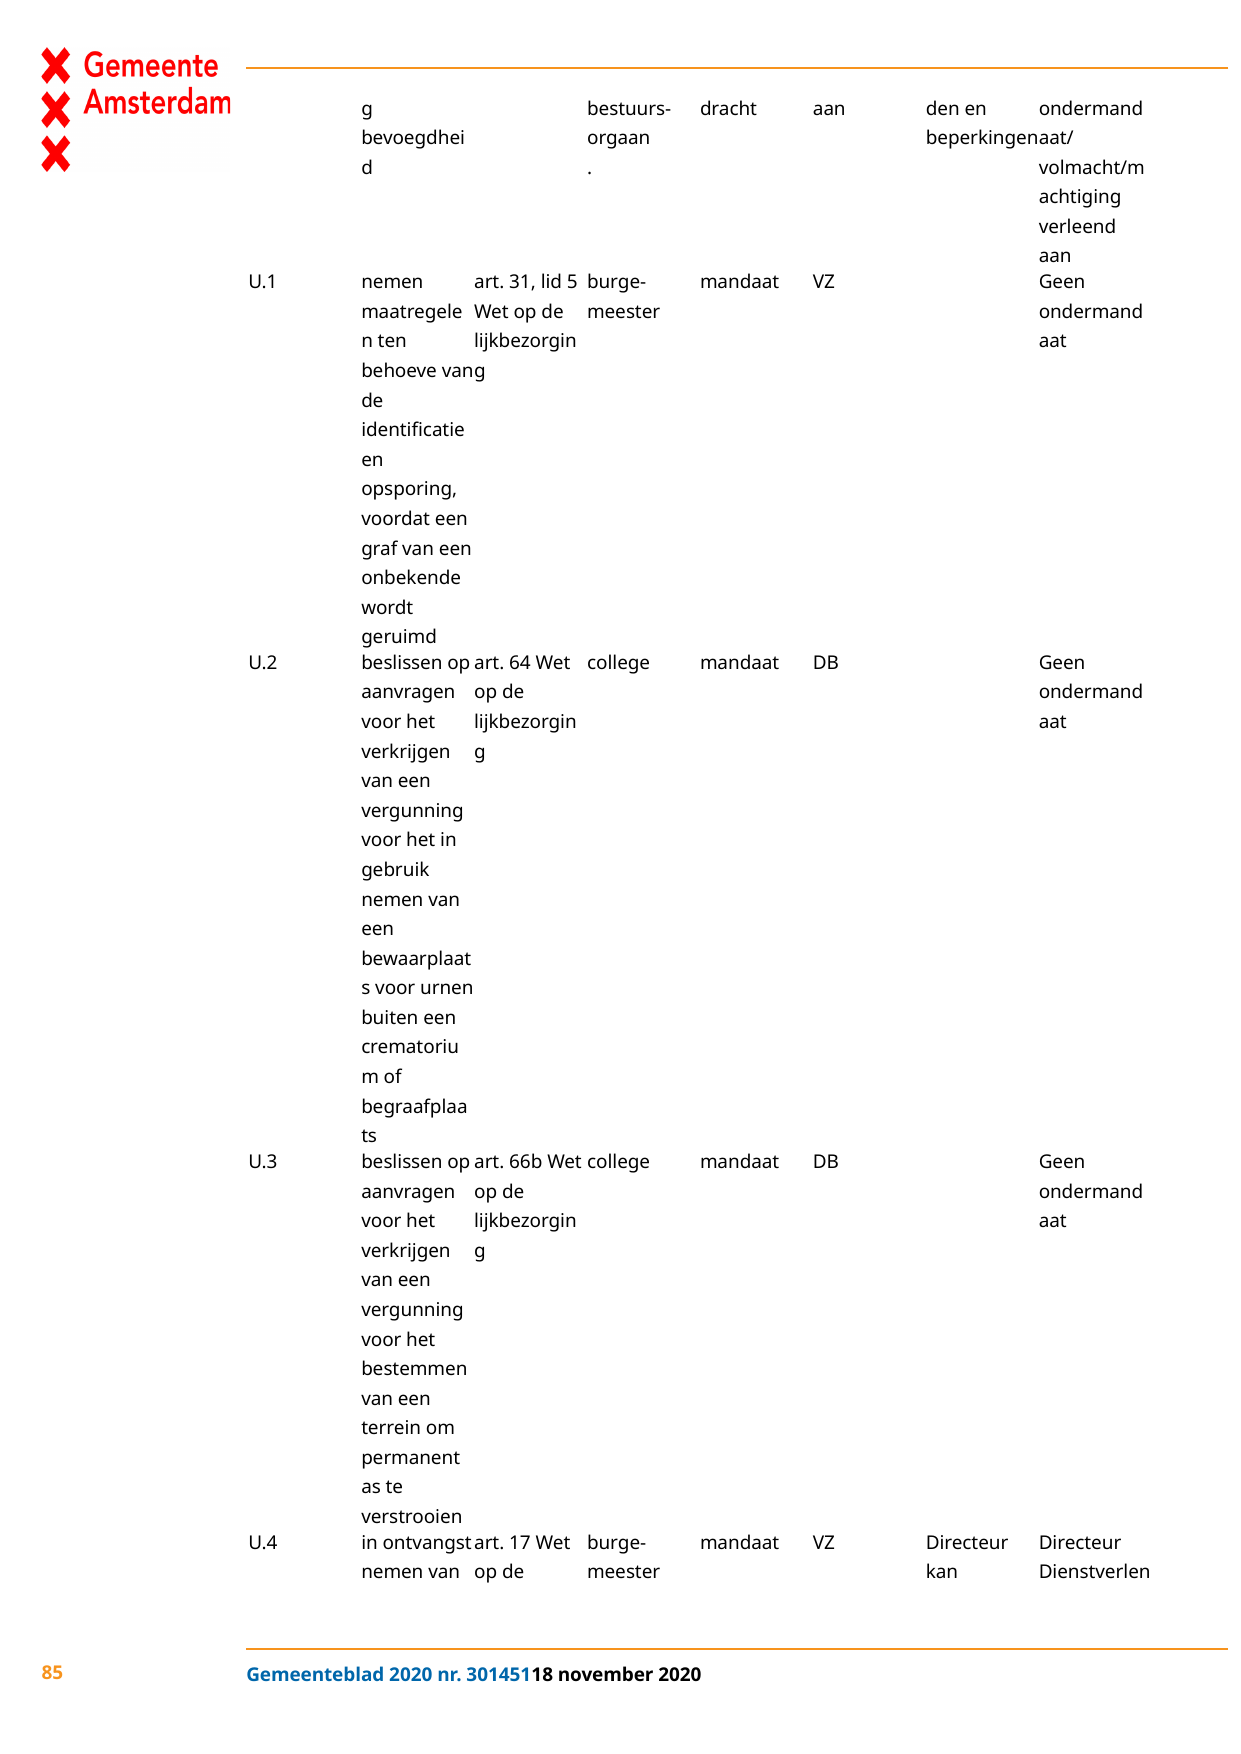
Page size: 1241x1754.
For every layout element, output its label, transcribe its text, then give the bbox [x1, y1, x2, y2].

table_cell Geen ondermandaat [1039, 269, 1152, 649]
table_cell burge-meester [587, 269, 700, 649]
table_cell college [587, 649, 700, 1148]
table_cell mandaat [700, 649, 813, 1148]
table_cell Geen ondermandaat [1039, 649, 1152, 1148]
table_header den en beperkingen [926, 95, 1038, 268]
table_cell [926, 269, 1038, 649]
table_cell burge-meester [587, 1529, 700, 1584]
table_cell nemen maatregelen ten behoeve van de identificatie en opsporing, voordat een graf van een onbekende wordt geruimd [361, 269, 474, 649]
table_cell [926, 1148, 1038, 1529]
picture [41, 47, 231, 172]
table_cell VZ [813, 1529, 926, 1584]
table_cell mandaat [700, 1148, 813, 1529]
table_cell college [587, 1148, 700, 1529]
table_cell art. 17 Wet op de [474, 1529, 587, 1584]
table_header bestuurs-orgaan . [587, 95, 700, 268]
table_cell art. 66b Wet op de lijkbezorging [474, 1148, 587, 1529]
table_cell U.1 [248, 269, 361, 649]
table_cell VZ [813, 269, 926, 649]
table_header [248, 95, 361, 268]
table_cell [926, 649, 1038, 1148]
table_header g bevoegdheid [361, 95, 474, 268]
table_cell mandaat [700, 1529, 813, 1584]
table_header dracht [700, 95, 813, 268]
table_header ondermandaat/ volmacht/machtiging verleend aan [1039, 95, 1152, 268]
table_cell in ontvangst nemen van [361, 1529, 474, 1584]
table_cell DB [813, 649, 926, 1148]
table_cell DB [813, 1148, 926, 1529]
table_cell U.2 [248, 649, 361, 1148]
table_cell Directeur Dienstverlen [1039, 1529, 1152, 1584]
table_cell beslissen op aanvragen voor het verkrijgen van een vergunning voor het bestemmen van een terrein om permanent as te verstrooien [361, 1148, 474, 1529]
table_cell beslissen op aanvragen voor het verkrijgen van een vergunning voor het in gebruik nemen van een bewaarplaats voor urnen buiten een crematorium of begraafplaats [361, 649, 474, 1148]
table_cell Geen ondermandaat [1039, 1148, 1152, 1529]
table_cell U.4 [248, 1529, 361, 1584]
table_cell Directeur kan [926, 1529, 1038, 1584]
table_header aan [813, 95, 926, 268]
table_header [474, 95, 587, 268]
table_cell art. 31, lid 5 Wet op de lijkbezorging [474, 269, 587, 649]
table_cell mandaat [700, 269, 813, 649]
table_cell art. 64 Wet op de lijkbezorging [474, 649, 587, 1148]
table_cell U.3 [248, 1148, 361, 1529]
